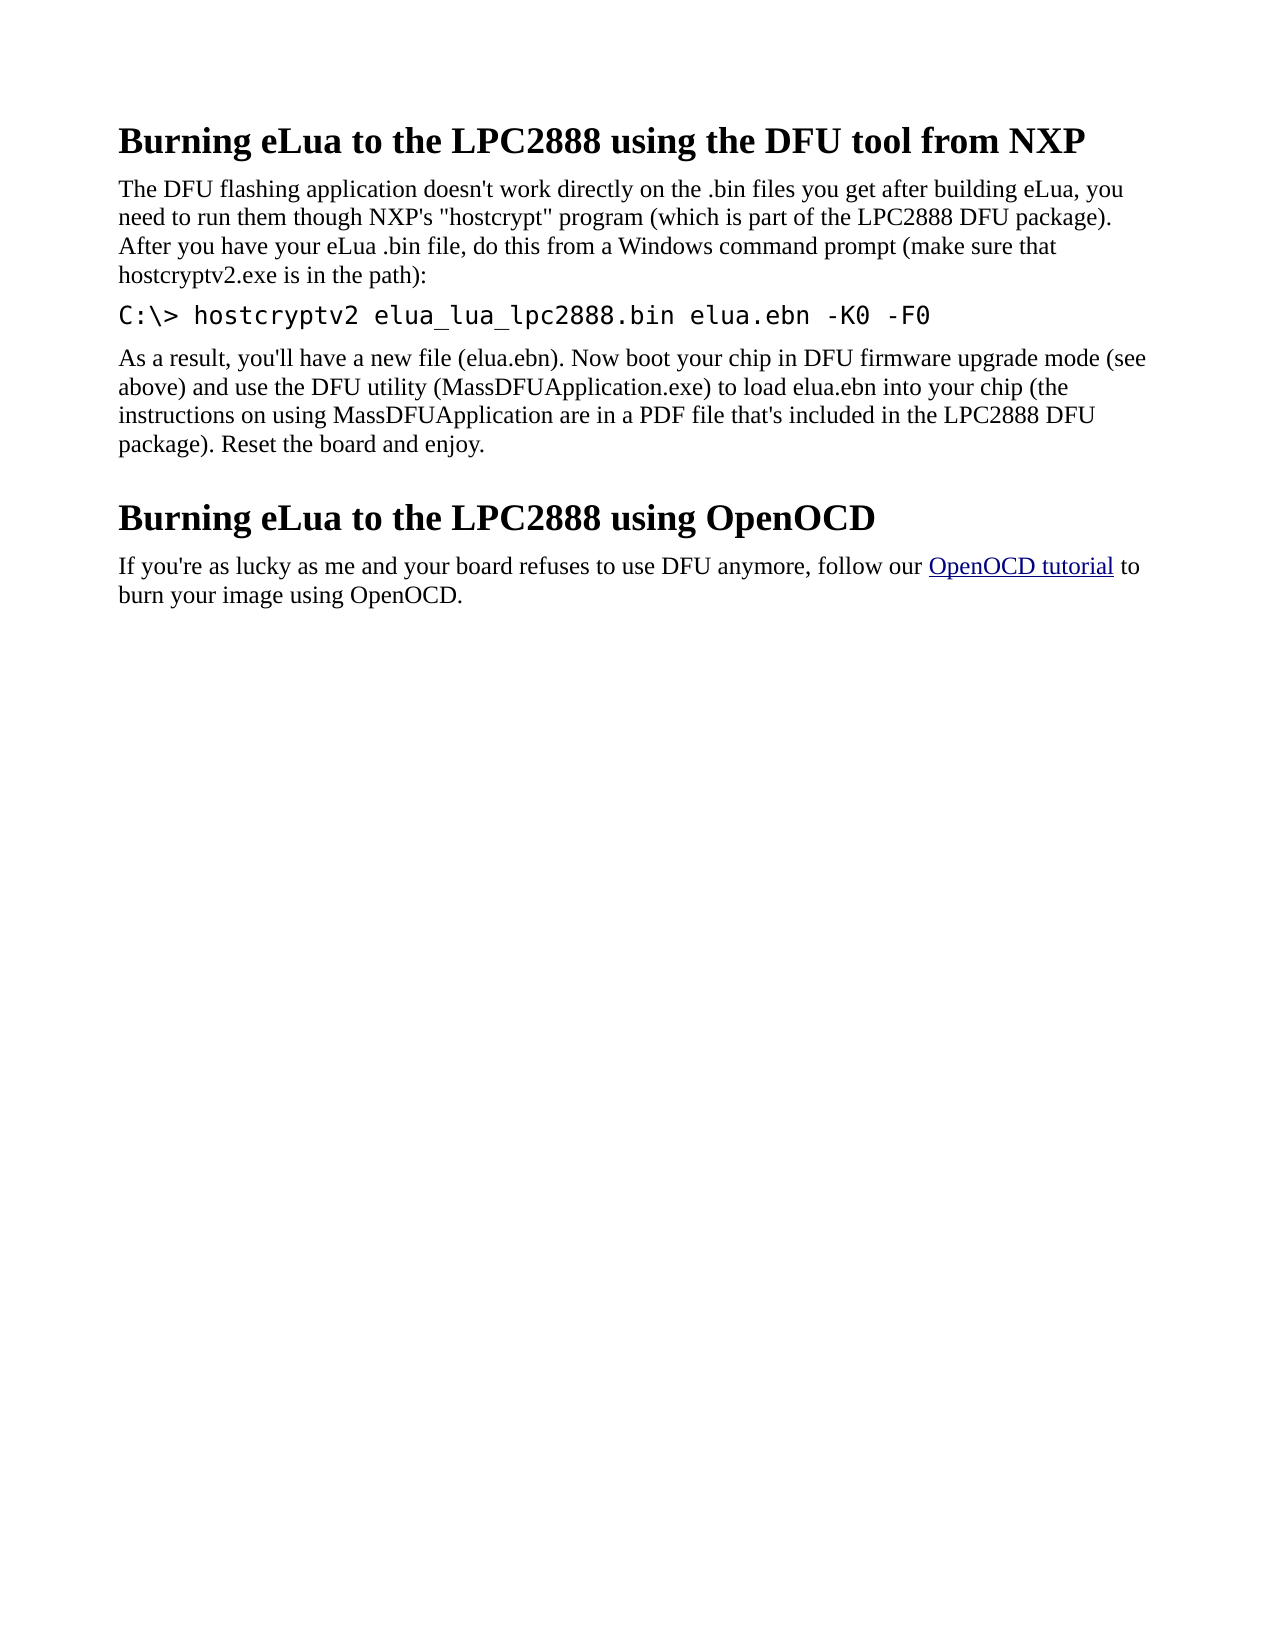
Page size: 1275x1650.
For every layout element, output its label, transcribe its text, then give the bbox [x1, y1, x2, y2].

text As a result, you'll have a new file (elua.ebn). Now boot your chip in DFU firmware upgrade mode (see above) and use the DFU utility (MassDFUApplication.exe) to load elua.ebn into your chip (the instructions on using MassDFUApplication are in a PDF file that's included in the LPC2888 DFU package). Reset the board and enjoy. [118, 343, 1157, 458]
text If you're as lucky as me and your board refuses to use DFU anymore, follow our OpenOCD tutorial to burn your image using OpenOCD. [118, 551, 1157, 608]
subtitle Burning eLua to the LPC2888 using OpenOCD [118, 495, 1157, 538]
subtitle Burning eLua to the LPC2888 using the DFU tool from NXP [118, 118, 1157, 161]
text C:\> hostcryptv2 elua_lua_lpc2888.bin elua.ebn -K0 -F0 [118, 301, 1157, 330]
text The DFU flashing application doesn't work directly on the .bin files you get after building eLua, you need to run them though NXP's "hostcrypt" program (which is part of the LPC2888 DFU package). After you have your eLua .bin file, do this from a Windows command prompt (make sure that hostcryptv2.exe is in the path): [118, 174, 1157, 289]
